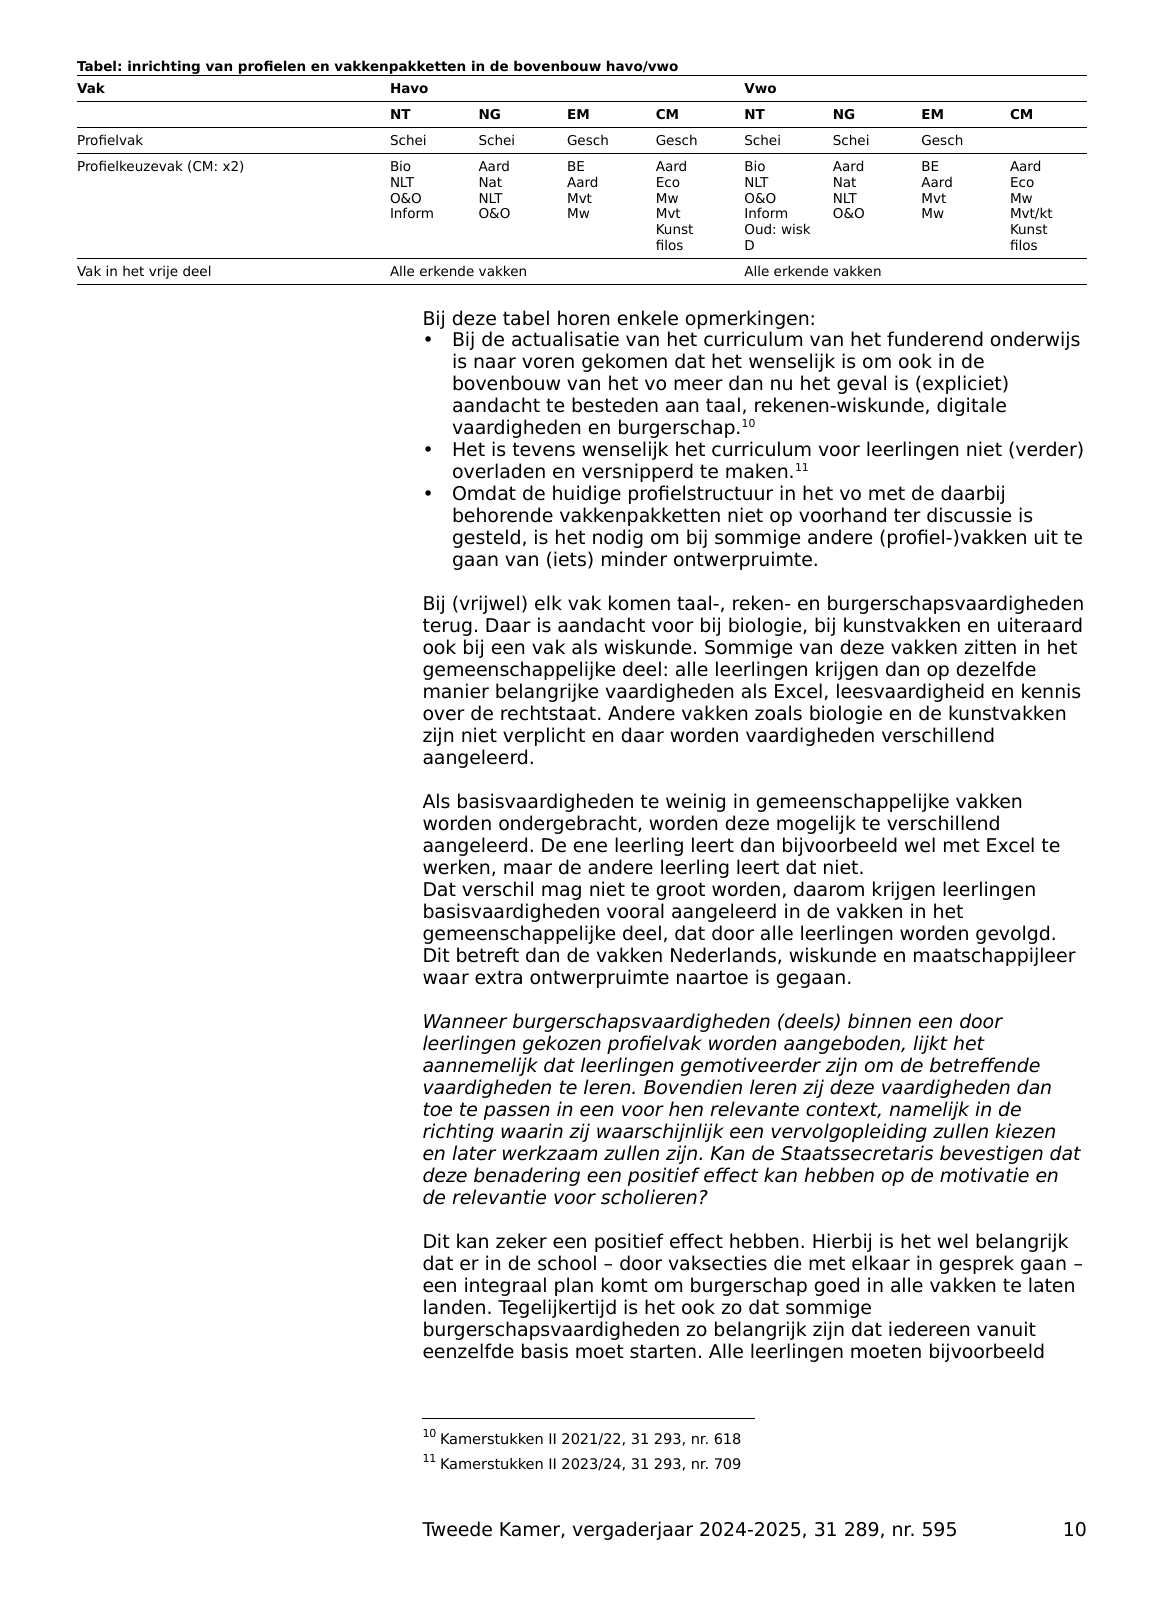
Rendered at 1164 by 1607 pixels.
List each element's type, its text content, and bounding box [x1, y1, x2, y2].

text Als basisvaardigheden te weinig in gemeenschappelijke vakken worden ondergebracht, worden deze mogelijk te verschillend aangeleerd. De ene leerling leert dan bijvoorbeeld wel met Excel te werken, maar de andere leerling leert dat niet. [422, 791, 1087, 879]
text Kamerstukken II 2023/24, 31 293, nr. 709 [422, 1452, 1087, 1474]
table_cell Bio NLT O&O Inform [384, 154, 472, 258]
table_cell Schei [827, 128, 915, 153]
table_cell Schei [384, 128, 472, 153]
text Dat verschil mag niet te groot worden, daarom krijgen leerlingen basisvaardigheden vooral aangeleerd in de vakken in het gemeenschappelijke deel, dat door alle leerlingen worden gevolgd. Dit betreft dan de vakken Nederlands, wiskunde en maatschappijleer waar extra ontwerpruimte naartoe is gegaan. [422, 879, 1087, 989]
table_cell Schei [473, 128, 561, 153]
table_cell Gesch [650, 128, 738, 153]
table_cell Schei [738, 128, 827, 153]
table_cell BE Aard Mvt Mw [561, 154, 649, 258]
text • Bij de actualisatie van het curriculum van het funderend onderwijs is naar voren gekomen dat het wenselijk is om ook in de bovenbouw van het vo meer dan nu het geval is (expliciet) aandacht te besteden aan taal, rekenen-wiskunde, digitale vaardigheden en burgerschap. [422, 329, 1087, 439]
table_cell [1004, 128, 1087, 153]
table_cell Aard Eco Mw Mvt Kunst filos [650, 154, 738, 258]
table_cell Profielvak [77, 128, 384, 153]
text Bij (vrijwel) elk vak komen taal-, reken- en burgerschapsvaardigheden terug. Daar is aandacht voor bij biologie, bij kunstvakken en uiteraard ook bij een vak als wiskunde. Sommige van deze vakken zitten in het gemeenschappelijke deel: alle leerlingen krijgen dan op dezelfde manier belangrijke vaardigheden als Excel, leesvaardigheid en kennis over de rechtstaat. Andere vakken zoals biologie en de kunstvakken zijn niet verplicht en daar worden vaardigheden verschillend aangeleerd. [422, 593, 1087, 769]
table_cell Aard Nat NLT O&O [827, 154, 915, 258]
table_cell NG [827, 102, 915, 127]
table_cell Aard Eco Mw Mvt/kt Kunst filos [1004, 154, 1087, 258]
table_cell EM [561, 102, 649, 127]
table_cell NT [738, 102, 827, 127]
table_cell NG [473, 102, 561, 127]
text Wanneer burgerschapsvaardigheden (deels) binnen een door leerlingen gekozen profielvak worden aangeboden, lijkt het aannemelijk dat leerlingen gemotiveerder zijn om de betreffende vaardigheden te leren. Bovendien leren zij deze vaardigheden dan toe te passen in een voor hen relevante context, namelijk in de richting waarin zij waarschijnlijk een vervolgopleiding zullen kiezen en later werkzaam zullen zijn. Kan de Staatssecretaris bevestigen dat deze benadering een positief effect kan hebben op de motivatie en de relevantie voor scholieren? [422, 1011, 1087, 1209]
table_cell Gesch [915, 128, 1004, 153]
table_cell Vak in het vrije deel [77, 259, 384, 284]
table_cell EM [915, 102, 1004, 127]
table_cell CM [1004, 102, 1087, 127]
table_cell Profielkeuzevak (CM: x2) [77, 154, 384, 258]
table_cell Aard Nat NLT O&O [473, 154, 561, 258]
table_cell Bio NLT O&O Inform Oud: wisk D [738, 154, 827, 258]
table_cell Vwo [738, 76, 1087, 101]
table_cell BE Aard Mvt Mw [915, 154, 1004, 258]
text • Omdat de huidige profielstructuur in het vo met de daarbij behorende vakkenpakketten niet op voorhand ter discussie is gesteld, is het nodig om bij sommige andere (profiel-)vakken uit te gaan van (iets) minder ontwerpruimte. [422, 483, 1087, 571]
text • Het is tevens wenselijk het curriculum voor leerlingen niet (verder) overladen en versnipperd te maken. [422, 439, 1087, 483]
table_header Tabel: inrichting van profielen en vakkenpakketten in de bovenbouw havo/vwo [77, 59, 1087, 75]
text Kamerstukken II 2021/22, 31 293, nr. 618 [422, 1427, 1087, 1449]
table_cell CM [650, 102, 738, 127]
table_cell Havo [384, 76, 738, 101]
text Dit kan zeker een positief effect hebben. Hierbij is het wel belangrijk dat er in de school – door vaksecties die met elkaar in gesprek gaan – een integraal plan komt om burgerschap goed in alle vakken te laten landen. Tegelijkertijd is het ook zo dat sommige burgerschapsvaardigheden zo belangrijk zijn dat iedereen vanuit eenzelfde basis moet starten. Alle leerlingen moeten bijvoorbeeld [422, 1231, 1087, 1363]
text Bij deze tabel horen enkele opmerkingen: [422, 307, 1087, 329]
table_cell Alle erkende vakken [738, 259, 1087, 284]
table_cell Alle erkende vakken [384, 259, 738, 284]
table_cell NT [384, 102, 472, 127]
table_cell Gesch [561, 128, 649, 153]
table_cell [77, 102, 384, 127]
table_cell Vak [77, 76, 384, 101]
